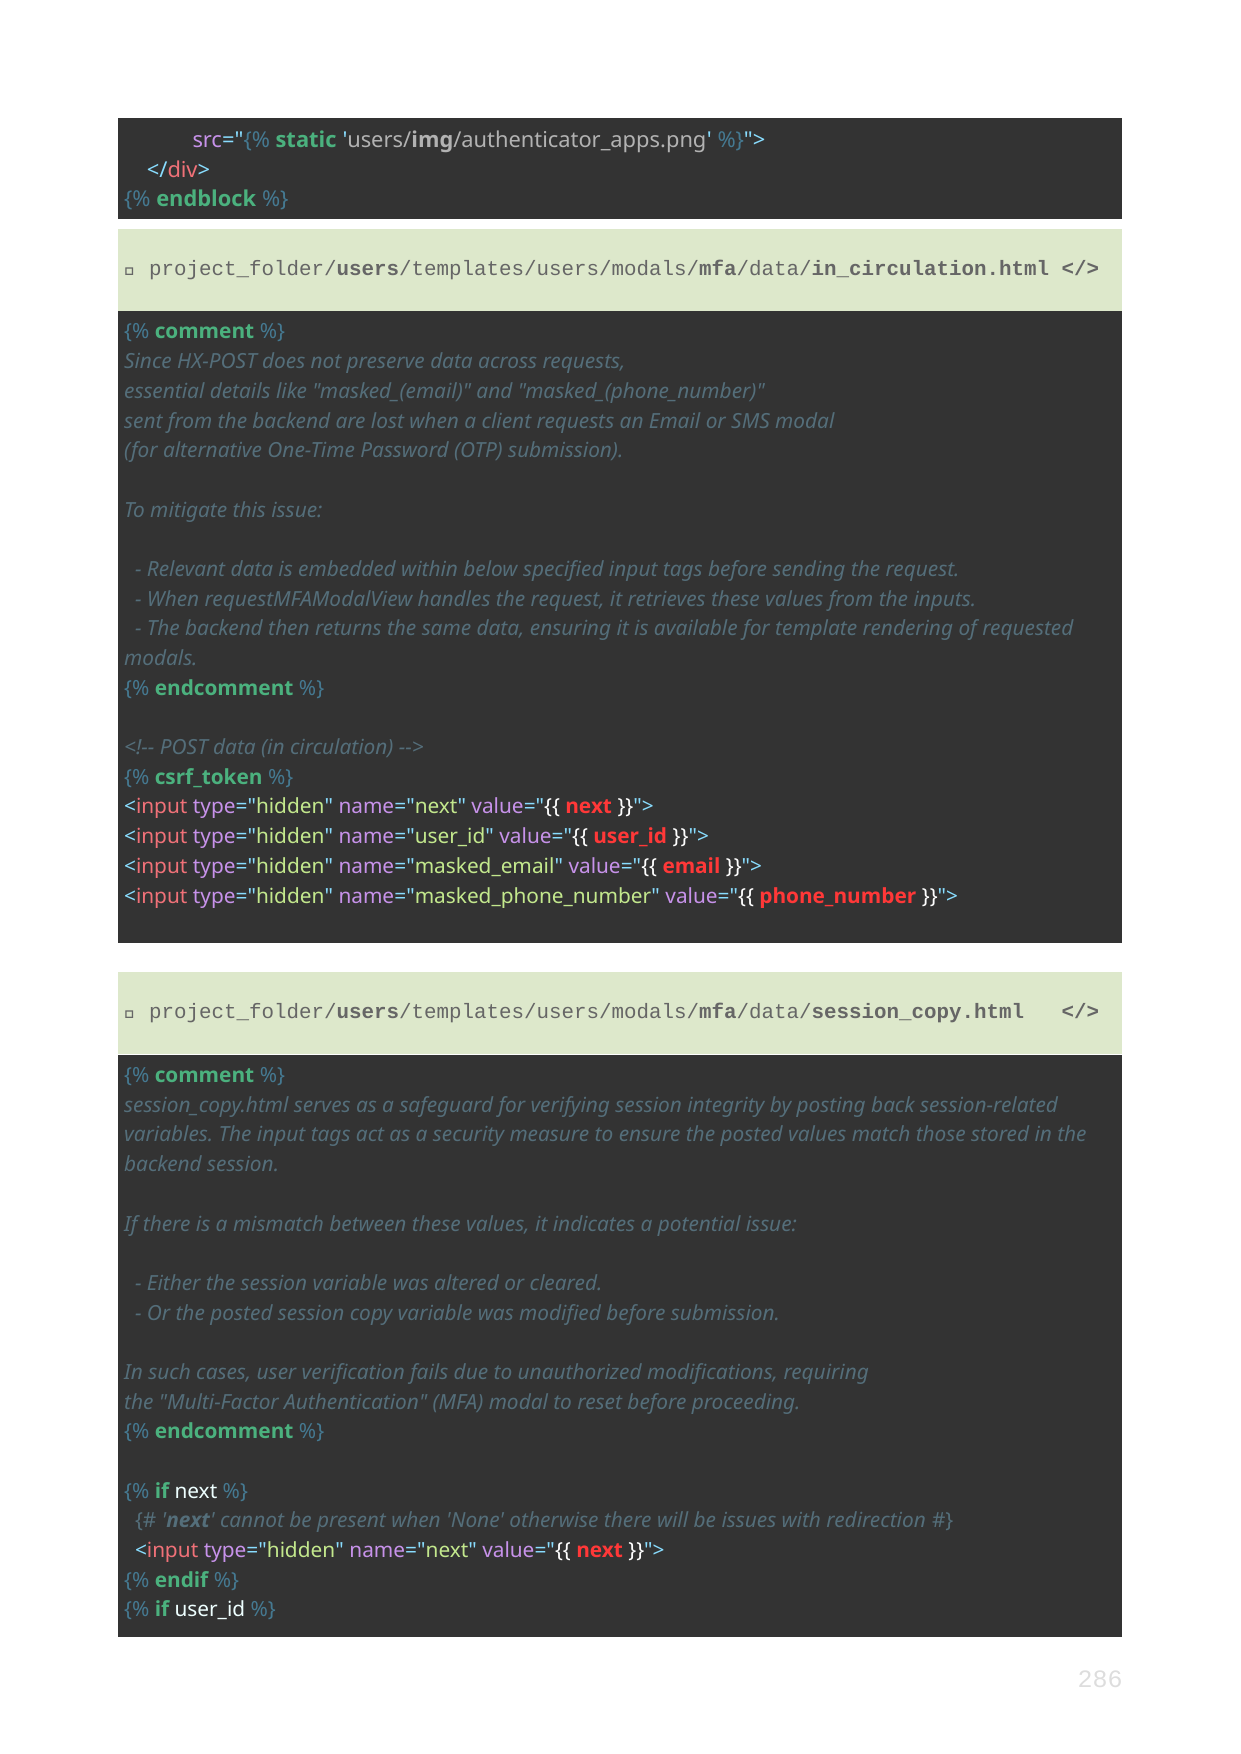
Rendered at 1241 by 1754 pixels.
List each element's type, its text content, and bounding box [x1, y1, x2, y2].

table_cell src="{% static 'users/img/authenticator_apps.png' %}"> </div> {% endblock %} [118, 118, 1122, 219]
table_header 📝 project_folder/users/templates/users/modals/mfa/data/in_circulation.html </> [118, 229, 1122, 311]
table_header 📝 project_folder/users/templates/users/modals/mfa/data/session_copy.html </> [118, 972, 1122, 1054]
table_cell {% comment %} session_copy.html serves as a safeguard for verifying session integrity by posting back session-related variables. The input tags act as a security measure to ensure the posted values match those stored in the backend session. If there is a mismatch between these values, it indicates a potential issue: - Either the session variable was altered or cleared. - Or the posted session copy variable was modified before submission. In such cases, user verification fails due to unauthorized modifications, requiring the "Multi-Factor Authentication" (MFA) modal to reset before proceeding. {% endcomment %} {% if next %} {# 'next' cannot be present when 'None' otherwise there will be issues with redirection #} <input type="hidden" name="next" value="{{ next }}"> {% endif %} {% if user_id %} [118, 1055, 1122, 1637]
table_cell {% comment %} Since HX-POST does not preserve data across requests, essential details like "masked_(email)" and "masked_(phone_number)" sent from the backend are lost when a client requests an Email or SMS modal (for alternative One-Time Password (OTP) submission). To mitigate this issue: - Relevant data is embedded within below specified input tags before sending the request. - When requestMFAModalView handles the request, it retrieves these values from the inputs. - The backend then returns the same data, ensuring it is available for template rendering of requested modals. {% endcomment %} <!-- POST data (in circulation) --> {% csrf_token %} <input type="hidden" name="next" value="{{ next }}"> <input type="hidden" name="user_id" value="{{ user_id }}"> <input type="hidden" name="masked_email" value="{{ email }}"> <input type="hidden" name="masked_phone_number" value="{{ phone_number }}"> [118, 311, 1122, 943]
